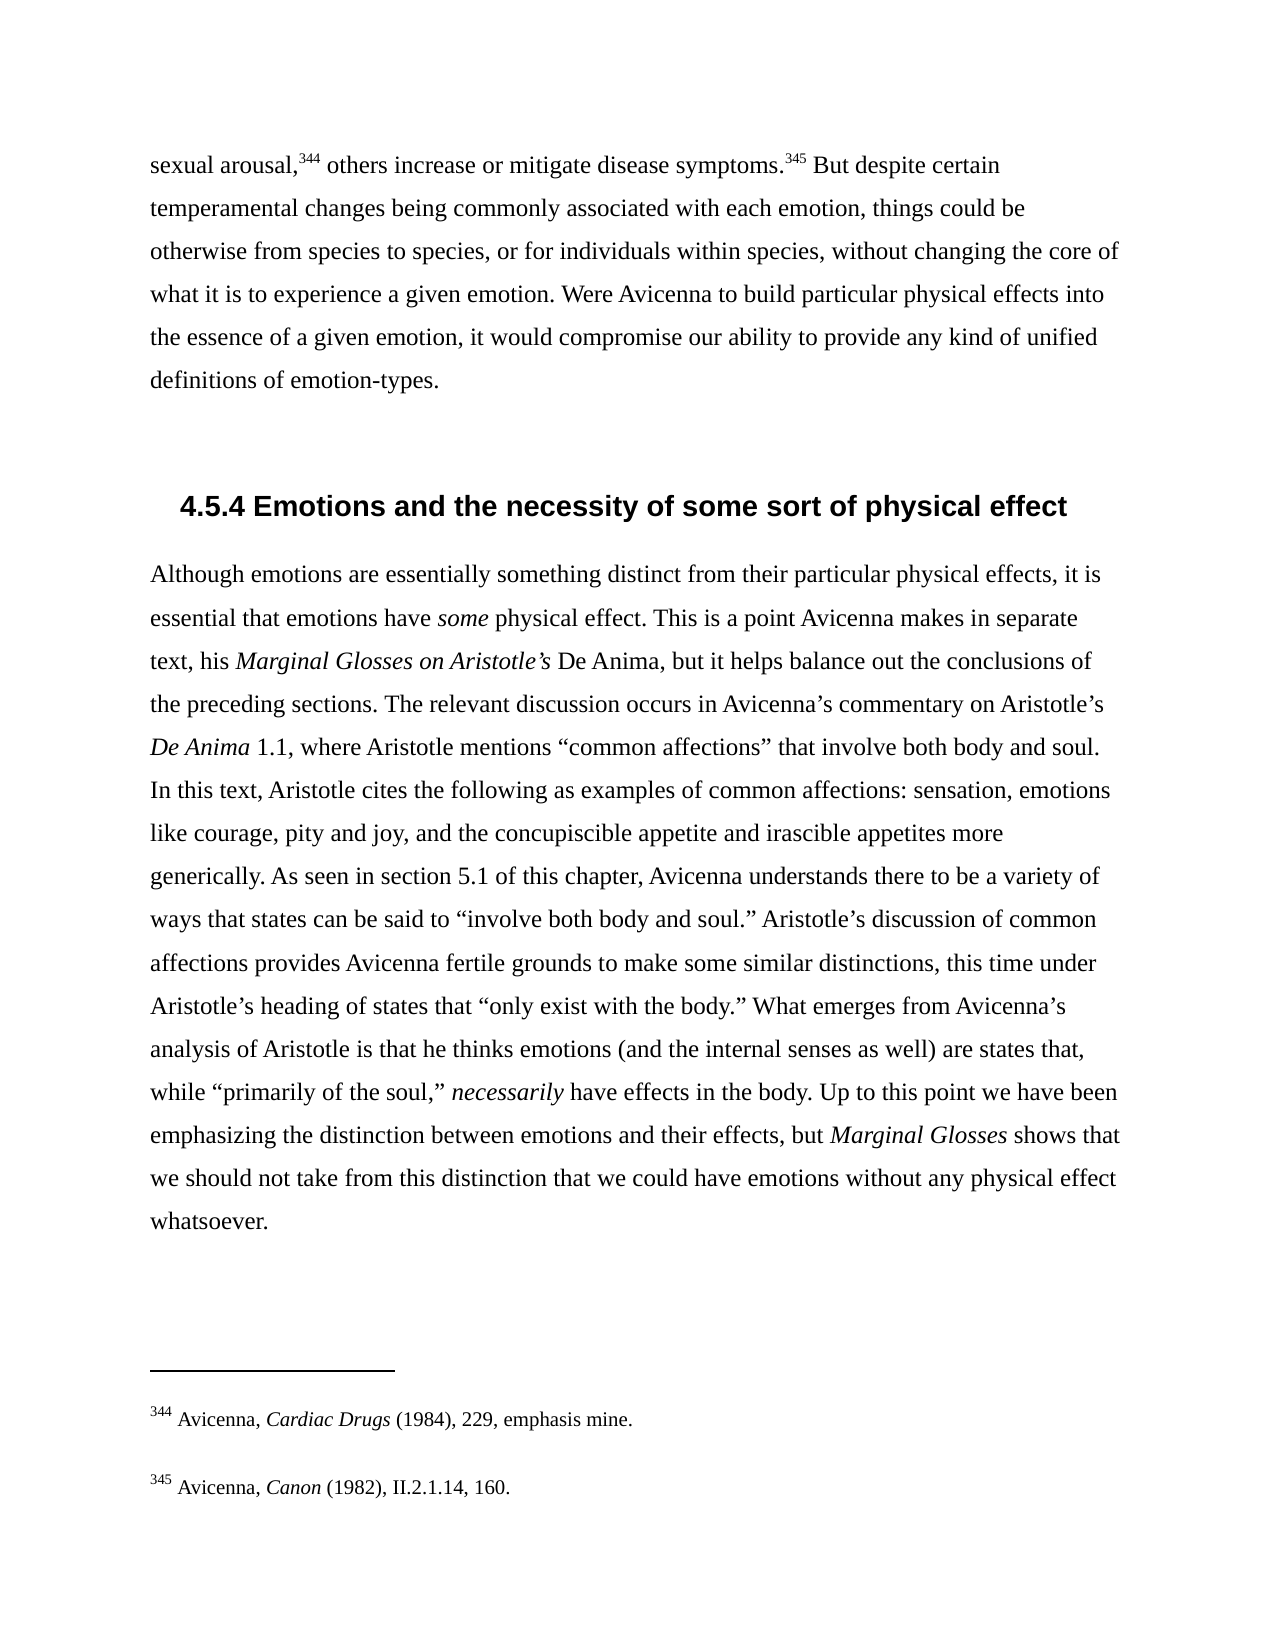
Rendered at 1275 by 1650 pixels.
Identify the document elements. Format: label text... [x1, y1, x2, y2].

text sexual arousal, others increase or mitigate disease symptoms. But despite certain temperamental changes being commonly associated with each emotion, things could be otherwise from species to species, or for individuals within species, without changing the core of what it is to experience a given emotion. Were Avicenna to build particular physical effects into the essence of a given emotion, it would compromise our ability to provide any kind of unified definitions of emotion-types. [150, 150, 1125, 394]
text Avicenna, Cardiac Drugs (1984), 229, emphasis mine. [150, 1403, 1125, 1431]
text Although emotions are essentially something distinct from their particular physical effects, it is essential that emotions have some physical effect. This is a point Avicenna makes in separate text, his Marginal Glosses on Aristotle’s De Anima, but it helps balance out the conclusions of the preceding sections. The relevant discussion occurs in Avicenna’s commentary on Aristotle’s De Anima 1.1, where Aristotle mentions “common affections” that involve both body and soul. In this text, Aristotle cites the following as examples of common affections: sensation, emotions like courage, pity and joy, and the concupiscible appetite and irascible appetites more generically. As seen in section 5.1 of this chapter, Avicenna understands there to be a variety of ways that states can be said to “involve both body and soul.” Aristotle’s discussion of common affections provides Avicenna fertile grounds to make some similar distinctions, this time under Aristotle’s heading of states that “only exist with the body.” What emerges from Avicenna’s analysis of Aristotle is that he thinks emotions (and the internal senses as well) are states that, while “primarily of the soul,” necessarily have effects in the body. Up to this point we have been emphasizing the distinction between emotions and their effects, but Marginal Glosses shows that we should not take from this distinction that we could have emotions without any physical effect whatsoever. [150, 559, 1125, 1235]
text Avicenna, Canon (1982), II.2.1.14, 160. [150, 1471, 1125, 1500]
subtitle 4.5.4 Emotions and the necessity of some sort of physical effect [180, 488, 1125, 522]
